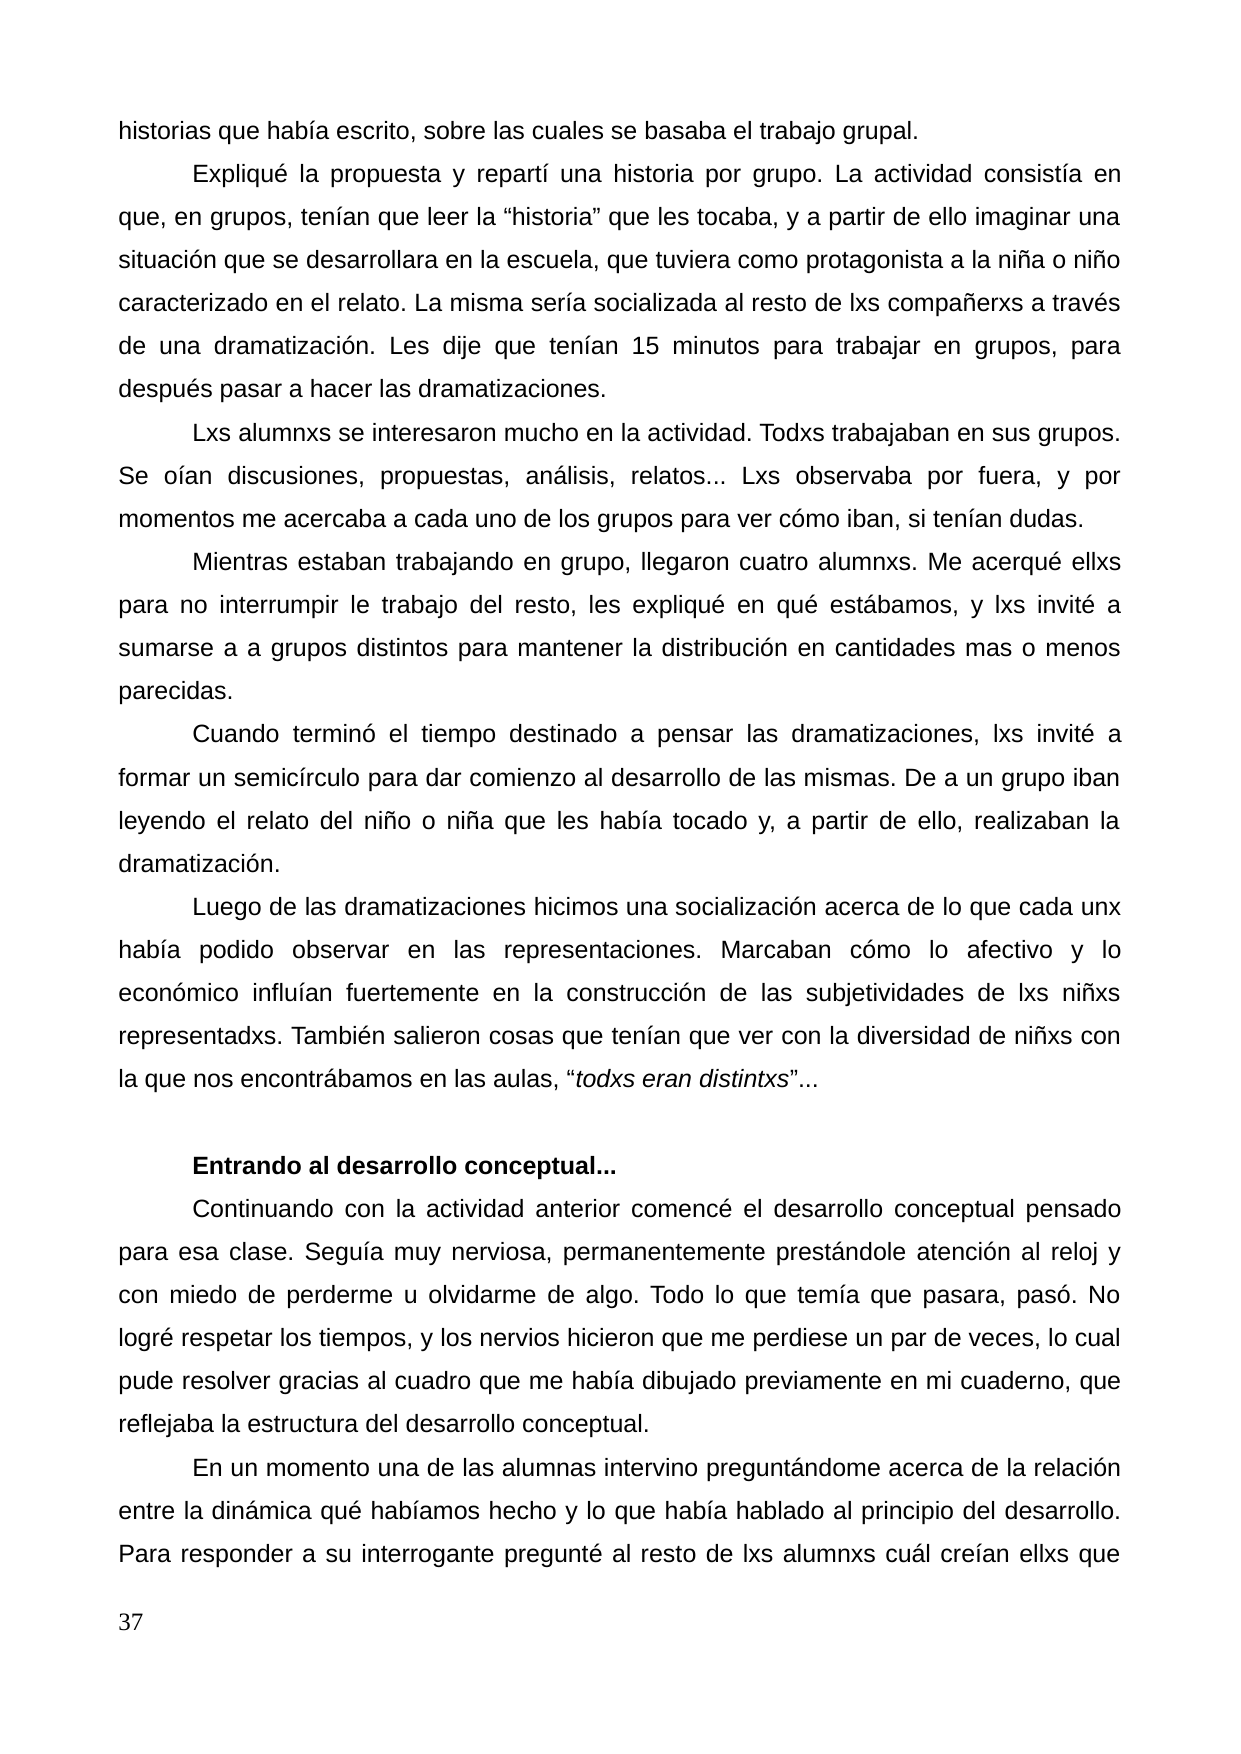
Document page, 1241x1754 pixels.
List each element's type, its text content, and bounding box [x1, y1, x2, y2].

text historias que había escrito, sobre las cuales se basaba el trabajo grupal. [118, 116, 1123, 144]
text Lxs alumnxs se interesaron mucho en la actividad. Todxs trabajaban en sus grupos. Se oían discusiones, propuestas, análisis, relatos... Lxs observaba por fuera, y por momentos me acercaba a cada uno de los grupos para ver cómo iban, si tenían dudas. [118, 417, 1123, 532]
text Continuando con la actividad anterior comencé el desarrollo conceptual pensado para esa clase. Seguía muy nerviosa, permanentemente prestándole atención al reloj y con miedo de perderme u olvidarme de algo. Todo lo que temía que pasara, pasó. No logré respetar los tiempos, y los nervios hicieron que me perdiese un par de veces, lo cual pude resolver gracias al cuadro que me había dibujado previamente en mi cuaderno, que reflejaba la estructura del desarrollo conceptual. [118, 1194, 1123, 1438]
text Entrando al desarrollo conceptual... [118, 1151, 1123, 1179]
text Luego de las dramatizaciones hicimos una socialización acerca de lo que cada unx había podido observar en las representaciones. Marcaban cómo lo afectivo y lo económico influían fuertemente en la construcción de las subjetividades de lxs niñxs representadxs. También salieron cosas que tenían que ver con la diversidad de niñxs con la que nos encontrábamos en las aulas, “todxs eran distintxs”... [118, 892, 1123, 1093]
text En un momento una de las alumnas intervino preguntándome acerca de la relación entre la dinámica qué habíamos hecho y lo que había hablado al principio del desarrollo. Para responder a su interrogante pregunté al resto de lxs alumnxs cuál creían ellxs que [118, 1452, 1123, 1567]
text Cuando terminó el tiempo destinado a pensar las dramatizaciones, lxs invité a formar un semicírculo para dar comienzo al desarrollo de las mismas. De a un grupo iban leyendo el relato del niño o niña que les había tocado y, a partir de ello, realizaban la dramatización. [118, 719, 1123, 877]
text Mientras estaban trabajando en grupo, llegaron cuatro alumnxs. Me acerqué ellxs para no interrumpir le trabajo del resto, les expliqué en qué estábamos, y lxs invité a sumarse a a grupos distintos para mantener la distribución en cantidades mas o menos parecidas. [118, 547, 1123, 705]
text Expliqué la propuesta y repartí una historia por grupo. La actividad consistía en que, en grupos, tenían que leer la “historia” que les tocaba, y a partir de ello imaginar una situación que se desarrollara en la escuela, que tuviera como protagonista a la niña o niño caracterizado en el relato. La misma sería socializada al resto de lxs compañerxs a través de una dramatización. Les dije que tenían 15 minutos para trabajar en grupos, para después pasar a hacer las dramatizaciones. [118, 159, 1123, 403]
